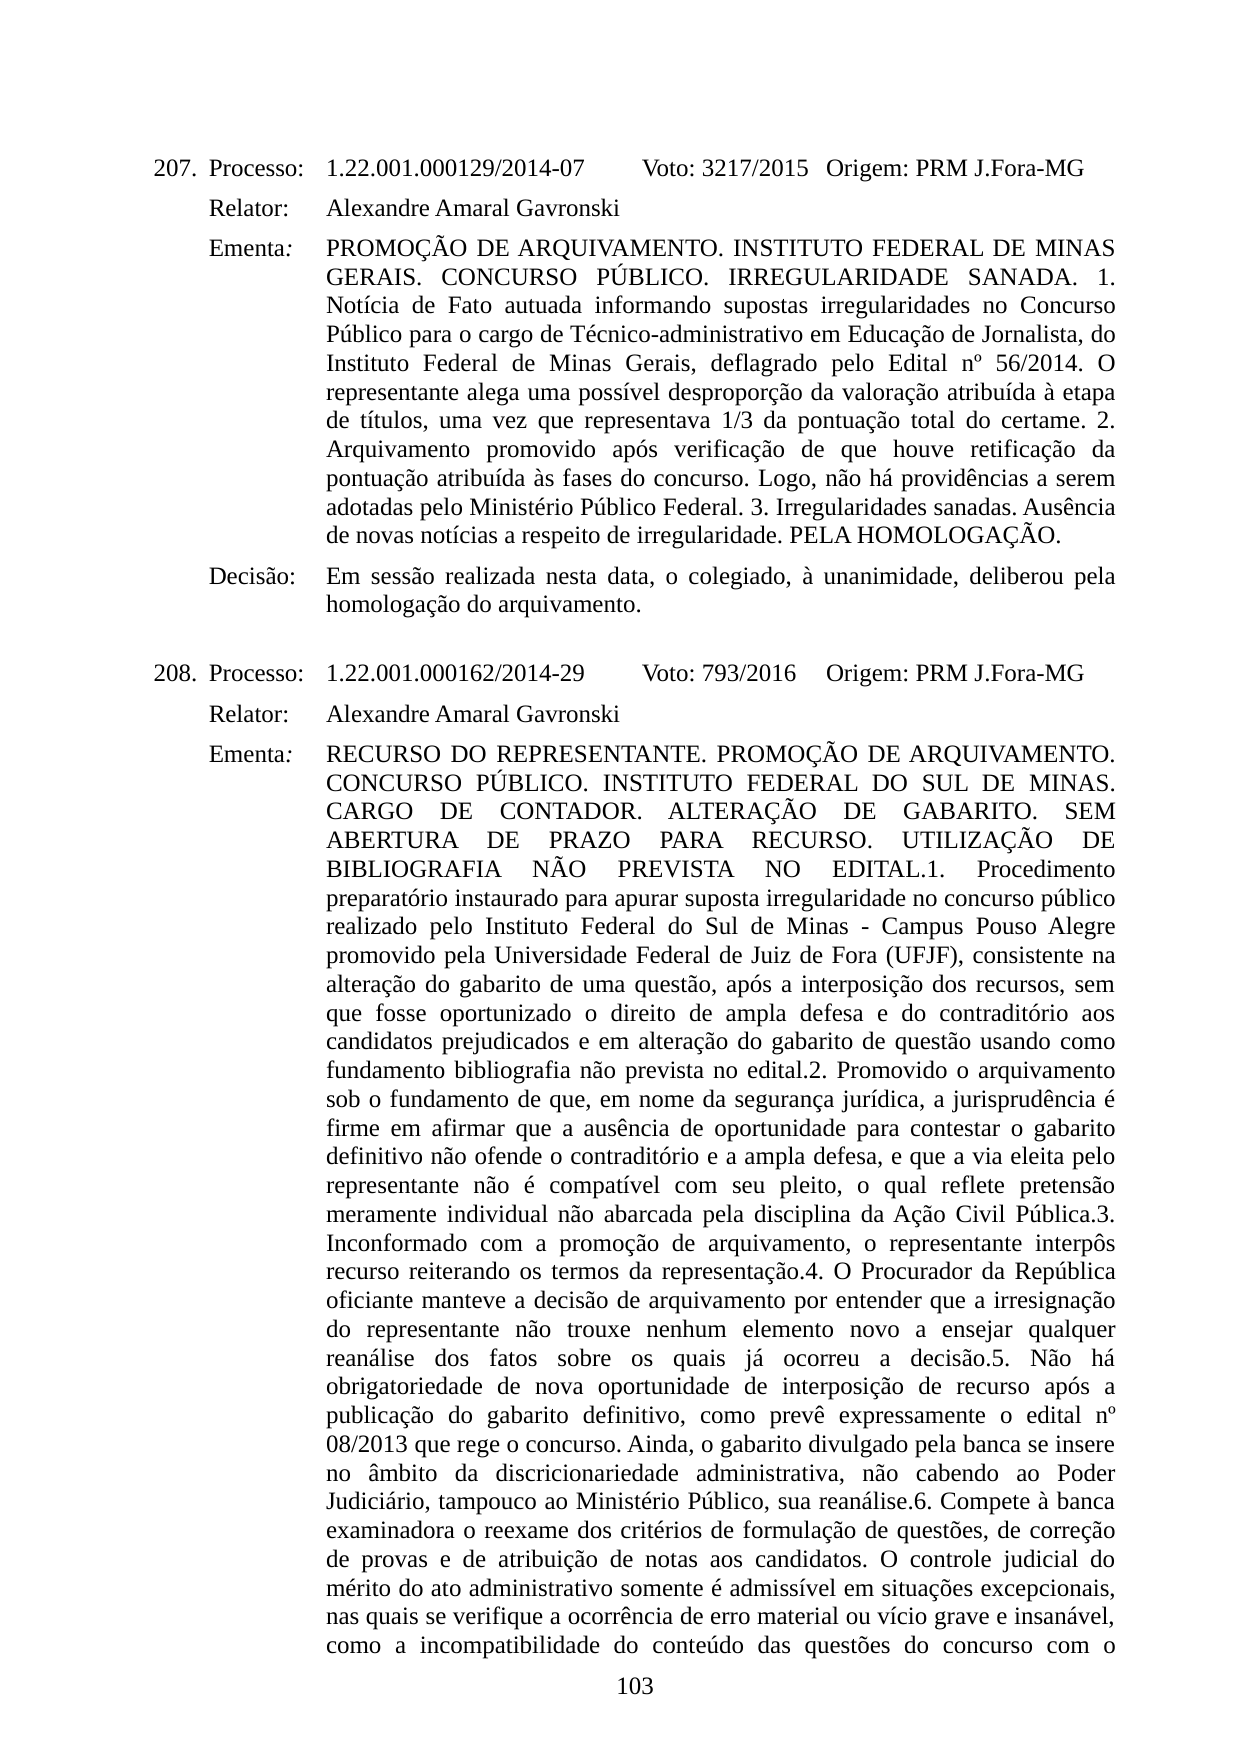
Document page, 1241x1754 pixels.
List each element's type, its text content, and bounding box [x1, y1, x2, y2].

table_header 1.22.001.000129/2014-07 [320, 147, 636, 187]
table_cell [148, 693, 203, 733]
table_header 1.22.001.000162/2014-29 [320, 653, 636, 693]
table_cell PROMOÇÃO DE ARQUIVAMENTO. INSTITUTO FEDERAL DE MINAS GERAIS. CONCURSO PÚBLICO. IRREGULARIDADE SANADA. 1. Notícia de Fato autuada informando supostas irregularidades no Concurso Público para o cargo de Técnico-administrativo em Educação de Jornalista, do Instituto Federal de Minas Gerais, deflagrado pelo Edital nº 56/2014. O representante alega uma possível desproporção da valoração atribuída à etapa de títulos, uma vez que representava 1/3 da pontuação total do certame. 2. Arquivamento promovido após verificação de que houve retificação da pontuação atribuída às fases do concurso. Logo, não há providências a serem adotadas pelo Ministério Público Federal. 3. Irregularidades sanadas. Ausência de novas notícias a respeito de irregularidade. PELA HOMOLOGAÇÃO. [320, 227, 1122, 555]
table_header Origem: PRM J.Fora-MG [820, 147, 1122, 187]
table_cell Alexandre Amaral Gavronski [320, 693, 1122, 733]
table_header 208. [148, 653, 203, 693]
table_cell Ementa: [203, 227, 320, 555]
table_header Voto: 793/2016 [636, 653, 820, 693]
table_cell [148, 227, 203, 555]
table_cell Decisão: [203, 555, 320, 624]
table_cell Alexandre Amaral Gavronski [320, 187, 1122, 227]
table_cell Relator: [203, 693, 320, 733]
table_header Voto: 3217/2015 [636, 147, 820, 187]
table_header Processo: [203, 147, 320, 187]
table_header 207. [148, 147, 203, 187]
table_cell Relator: [203, 187, 320, 227]
table_cell Ementa: [203, 733, 320, 1664]
table_header Origem: PRM J.Fora-MG [820, 653, 1122, 693]
table_cell RECURSO DO REPRESENTANTE. PROMOÇÃO DE ARQUIVAMENTO. CONCURSO PÚBLICO. INSTITUTO FEDERAL DO SUL DE MINAS. CARGO DE CONTADOR. ALTERAÇÃO DE GABARITO. SEM ABERTURA DE PRAZO PARA RECURSO. UTILIZAÇÃO DE BIBLIOGRAFIA NÃO PREVISTA NO EDITAL.1. Procedimento preparatório instaurado para apurar suposta irregularidade no concurso público realizado pelo Instituto Federal do Sul de Minas - Campus Pouso Alegre promovido pela Universidade Federal de Juiz de Fora (UFJF), consistente na alteração do gabarito de uma questão, após a interposição dos recursos, sem que fosse oportunizado o direito de ampla defesa e do contraditório aos candidatos prejudicados e em alteração do gabarito de questão usando como fundamento bibliografia não prevista no edital.2. Promovido o arquivamento sob o fundamento de que, em nome da segurança jurídica, a jurisprudência é firme em afirmar que a ausência de oportunidade para contestar o gabarito definitivo não ofende o contraditório e a ampla defesa, e que a via eleita pelo representante não é compatível com seu pleito, o qual reflete pretensão meramente individual não abarcada pela disciplina da Ação Civil Pública.3. Inconformado com a promoção de arquivamento, o representante interpôs recurso reiterando os termos da representação.4. O Procurador da República oficiante manteve a decisão de arquivamento por entender que a irresignação do representante não trouxe nenhum elemento novo a ensejar qualquer reanálise dos fatos sobre os quais já ocorreu a decisão.5. Não há obrigatoriedade de nova oportunidade de interposição de recurso após a publicação do gabarito definitivo, como prevê expressamente o edital nº 08/2013 que rege o concurso. Ainda, o gabarito divulgado pela banca se insere no âmbito da discricionariedade administrativa, não cabendo ao Poder Judiciário, tampouco ao Ministério Público, sua reanálise.6. Compete à banca examinadora o reexame dos critérios de formulação de questões, de correção de provas e de atribuição de notas aos candidatos. O controle judicial do mérito do ato administrativo somente é admissível em situações excepcionais, nas quais se verifique a ocorrência de erro material ou vício grave e insanável, como a incompatibilidade do conteúdo das questões do concurso com o [320, 733, 1122, 1664]
table_cell [148, 733, 203, 1664]
table_cell Em sessão realizada nesta data, o colegiado, à unanimidade, deliberou pela homologação do arquivamento. [320, 555, 1122, 624]
table_cell [148, 187, 203, 227]
table_cell [148, 555, 203, 624]
table_header Processo: [203, 653, 320, 693]
